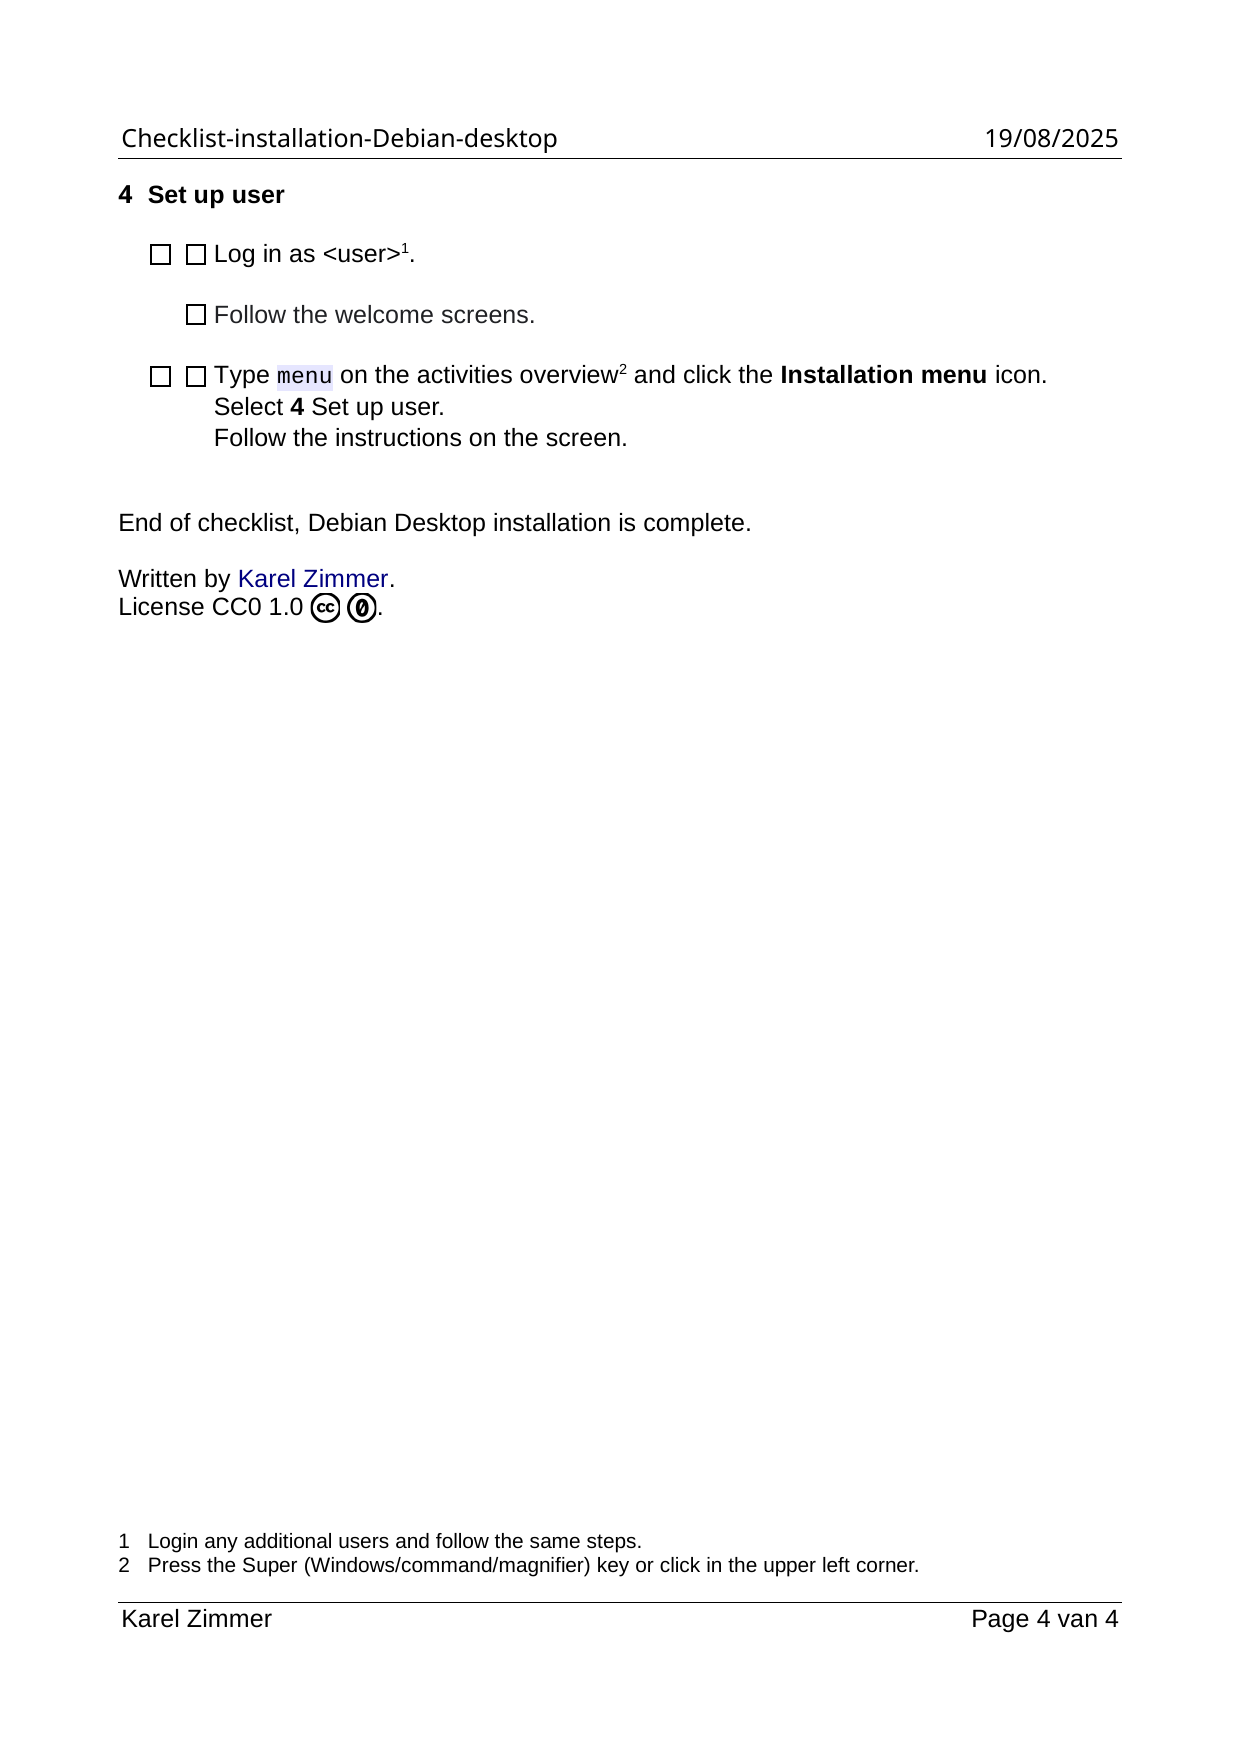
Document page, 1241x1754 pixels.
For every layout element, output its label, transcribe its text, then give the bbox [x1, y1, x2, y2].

table_cell [177, 300, 213, 330]
table_cell [142, 269, 177, 300]
text Written by Karel Zimmer. [118, 565, 1122, 593]
table_cell [213, 330, 1122, 360]
table_cell [142, 423, 177, 453]
table_header [118, 239, 142, 269]
table_cell [213, 269, 1122, 300]
table_cell [142, 330, 177, 360]
text . [377, 593, 1122, 622]
table_cell [118, 423, 142, 453]
table_cell Follow the instructions on the screen. [213, 423, 1122, 453]
table_cell [177, 330, 213, 360]
table_cell [142, 392, 177, 422]
table_cell [118, 360, 142, 392]
table_cell [142, 360, 177, 392]
table_cell Follow the welcome screens. [213, 300, 1122, 330]
table_cell [177, 269, 213, 300]
table_cell [118, 269, 142, 300]
table_header [142, 239, 177, 269]
text End of checklist, Debian Desktop installation is complete. [118, 509, 1122, 537]
list Set up user [118, 177, 1122, 211]
text License CC0 1.0 [118, 593, 310, 622]
table_cell Select 4 Set up user. [213, 392, 1122, 422]
table_cell [177, 423, 213, 453]
table_header [177, 239, 213, 269]
table_cell [118, 330, 142, 360]
table_cell [118, 392, 142, 422]
table_cell [177, 360, 213, 392]
picture [310, 593, 340, 623]
table_cell [142, 300, 177, 330]
table_cell [118, 300, 142, 330]
table_cell [177, 392, 213, 422]
table_header Log in as <user>. [213, 239, 1122, 269]
picture [347, 593, 377, 623]
table_cell Type menu on the activities overview and click the Installation menu icon. [213, 360, 1122, 392]
